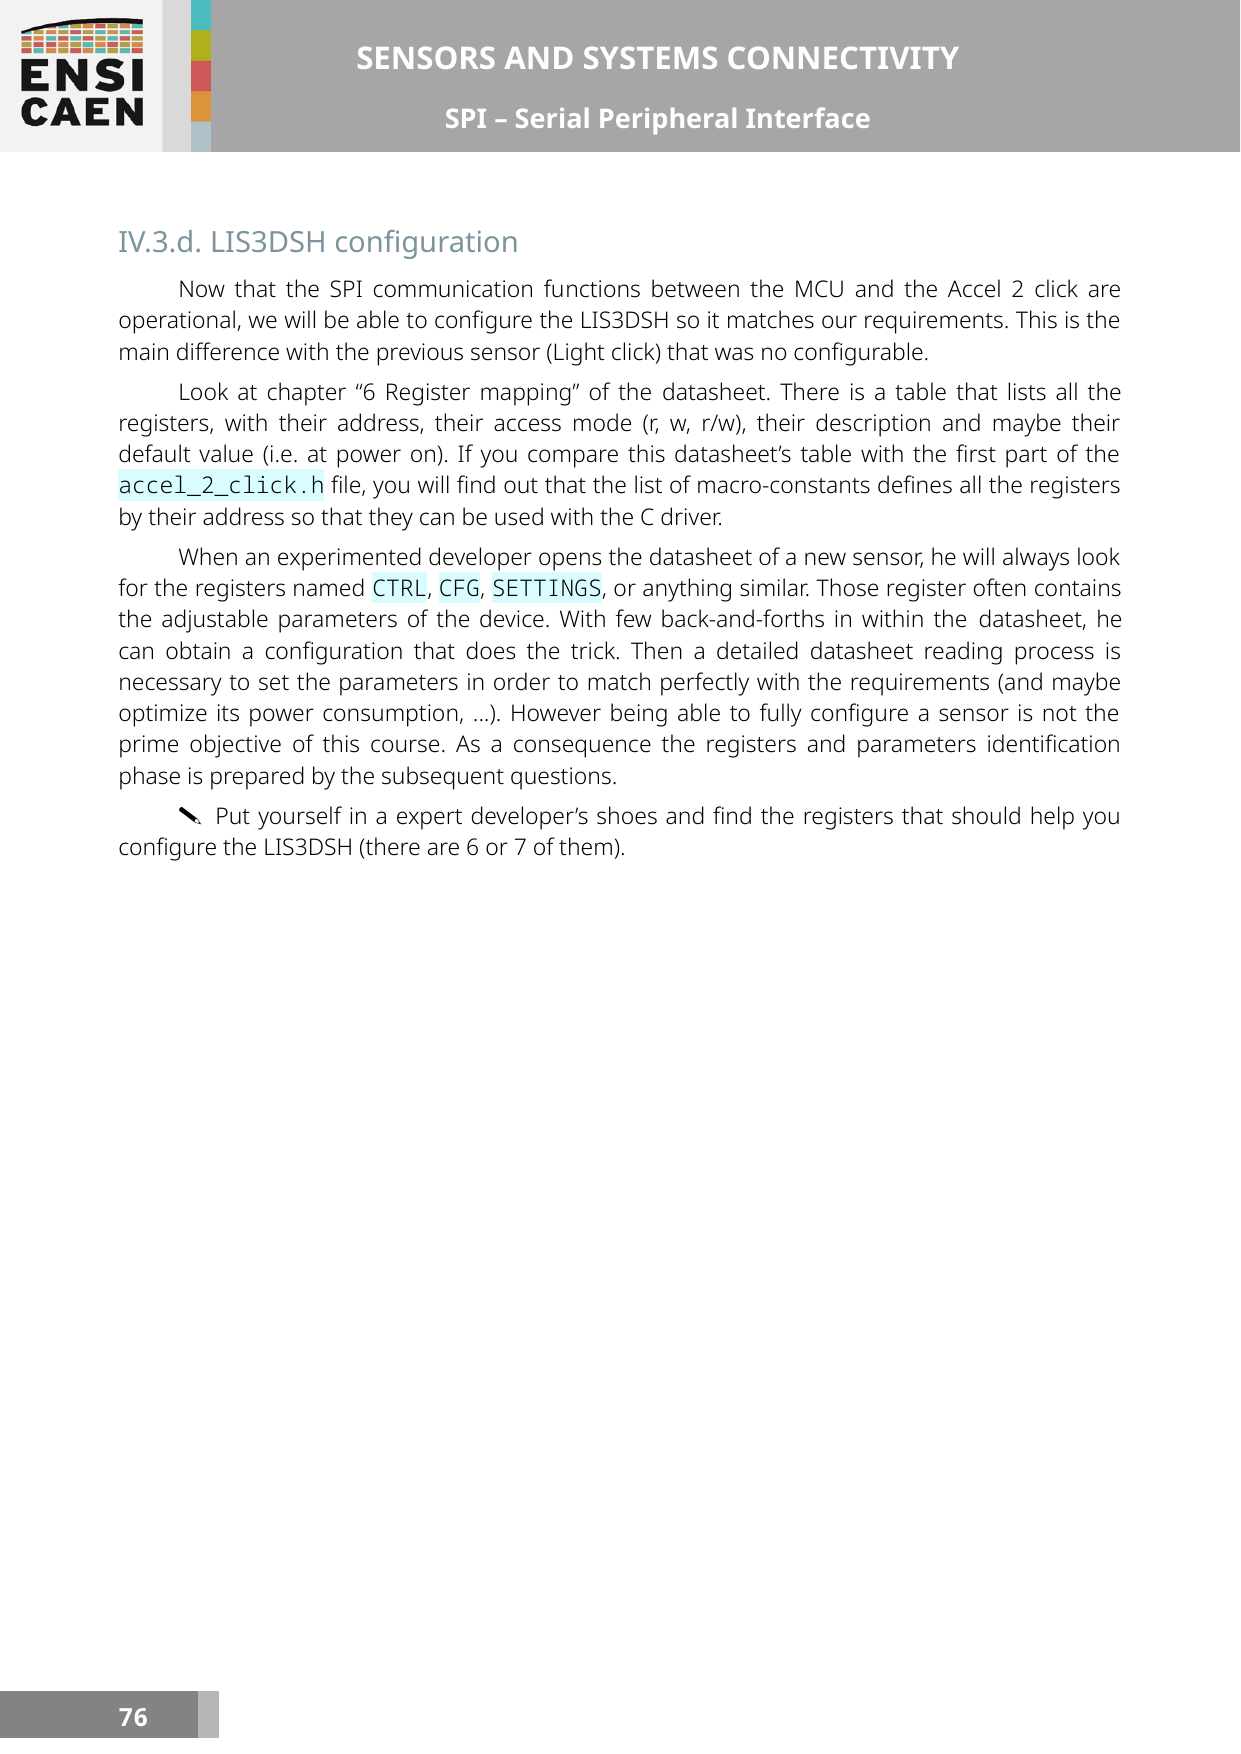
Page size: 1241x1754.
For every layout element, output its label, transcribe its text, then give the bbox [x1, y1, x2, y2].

text Now that the SPI communication functions between the MCU and the Accel 2 click are operational, we will be able to configure the LIS3DSH so it matches our requirements. This is the main difference with the previous sensor (Light click) that was no configurable. [118, 273, 1122, 367]
picture [0, 0, 1241, 152]
subtitle LIS3DSH configuration [118, 221, 1122, 261]
text Look at chapter “6 Register mapping” of the datasheet. There is a table that lists all the registers, with their address, their access mode (r, w, r/w), their description and maybe their default value (i.e. at power on). If you compare this datasheet’s table with the first part of the accel_2_click.h file, you will find out that the list of macro-constants defines all the registers by their address so that they can be used with the C driver. [118, 376, 1122, 532]
text  Put yourself in a expert developer’s shoes and find the registers that should help you configure the LIS3DSH (there are 6 or 7 of them). [118, 800, 1122, 862]
text When an experimented developer opens the datasheet of a new sensor, he will always look for the registers named CTRL, CFG, SETTINGS, or anything similar. Those register often contains the adjustable parameters of the device. With few back-and-forths in within the datasheet, he can obtain a configuration that does the trick. Then a detailed datasheet reading process is necessary to set the parameters in order to match perfectly with the requirements (and maybe optimize its power consumption, ...). However being able to fully configure a sensor is not the prime objective of this course. As a consequence the registers and parameters identification phase is prepared by the subsequent questions. [118, 541, 1122, 791]
picture [0, 1691, 219, 1738]
